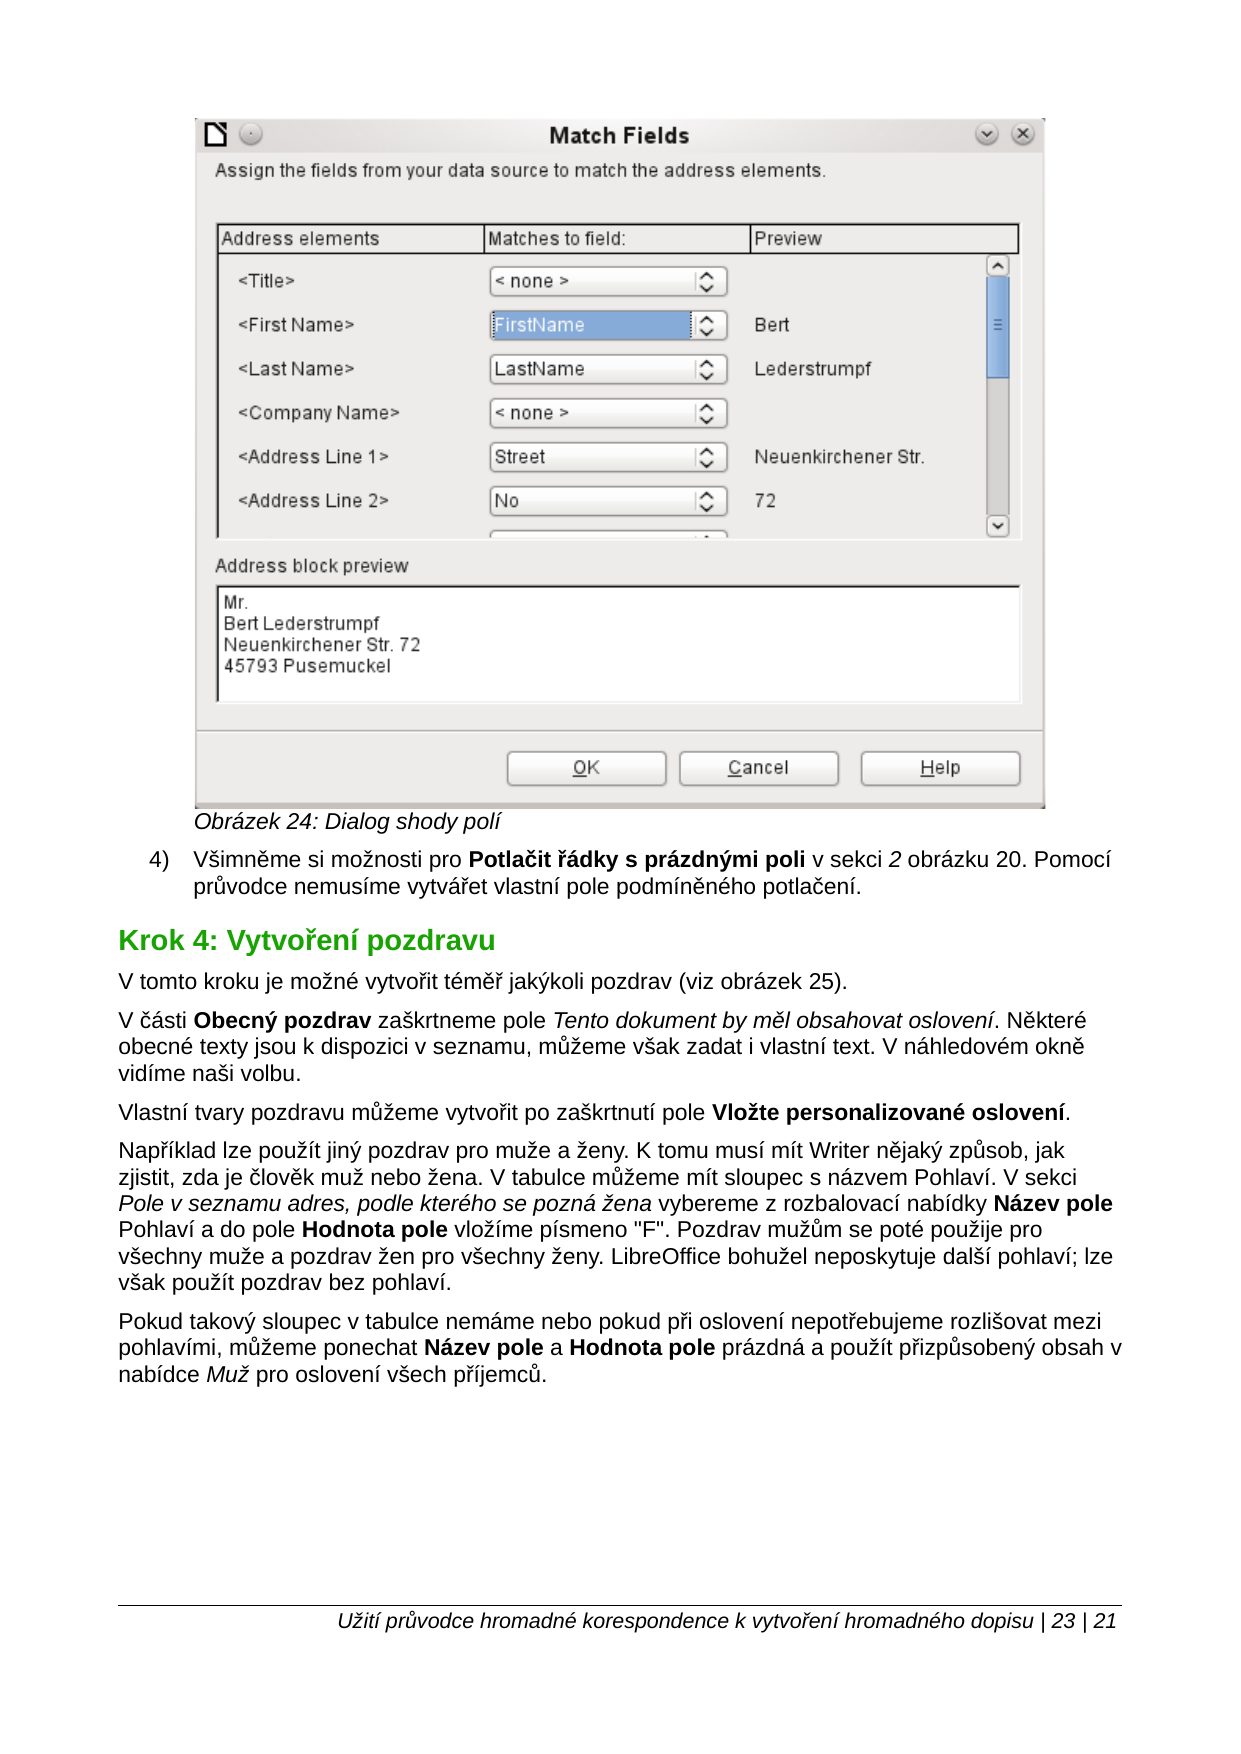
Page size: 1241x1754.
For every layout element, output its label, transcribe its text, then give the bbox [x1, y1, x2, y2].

text V tomto kroku je možné vytvořit téměř jakýkoli pozdrav (viz obrázek 25). [118, 968, 1122, 994]
picture [194, 118, 1046, 809]
text Vlastní tvary pozdravu můžeme vytvořit po zaškrtnutí pole Vložte personalizované oslovení. [118, 1098, 1122, 1125]
list Všimněme si možnosti pro Potlačit řádky s prázdnými poli v sekci 2 obrázku 20. Pomocí průvodce nemusíme vytvářet vlastní pole podmíněného potlačení. [169, 846, 1122, 899]
text Pokud takový sloupec v tabulce nemáme nebo pokud při oslovení nepotřebujeme rozlišovat mezi pohlavími, můžeme ponechat Název pole a Hodnota pole prázdná a použít přizpůsobený obsah v nabídce Muž pro oslovení všech příjemců. [118, 1308, 1122, 1387]
subtitle Krok 4: Vytvoření pozdravu [118, 923, 1122, 956]
text Obrázek 24: Dialog shody polí [193, 809, 1047, 834]
text Například lze použít jiný pozdrav pro muže a ženy. K tomu musí mít Writer nějaký způsob, jak zjistit, zda je člověk muž nebo žena. V tabulce můžeme mít sloupec s názvem Pohlaví. V sekci Pole v seznamu adres, podle kterého se pozná žena vybereme z rozbalovací nabídky Název pole Pohlaví a do pole Hodnota pole vložíme písmeno "F". Pozdrav mužům se poté použije pro všechny muže a pozdrav žen pro všechny ženy. LibreOffice bohužel neposkytuje další pohlaví; lze však použít pozdrav bez pohlaví. [118, 1137, 1122, 1296]
text V části Obecný pozdrav zaškrtneme pole Tento dokument by měl obsahovat oslovení. Některé obecné texty jsou k dispozici v seznamu, můžeme však zadat i vlastní text. V náhledovém okně vidíme naši volbu. [118, 1007, 1122, 1086]
